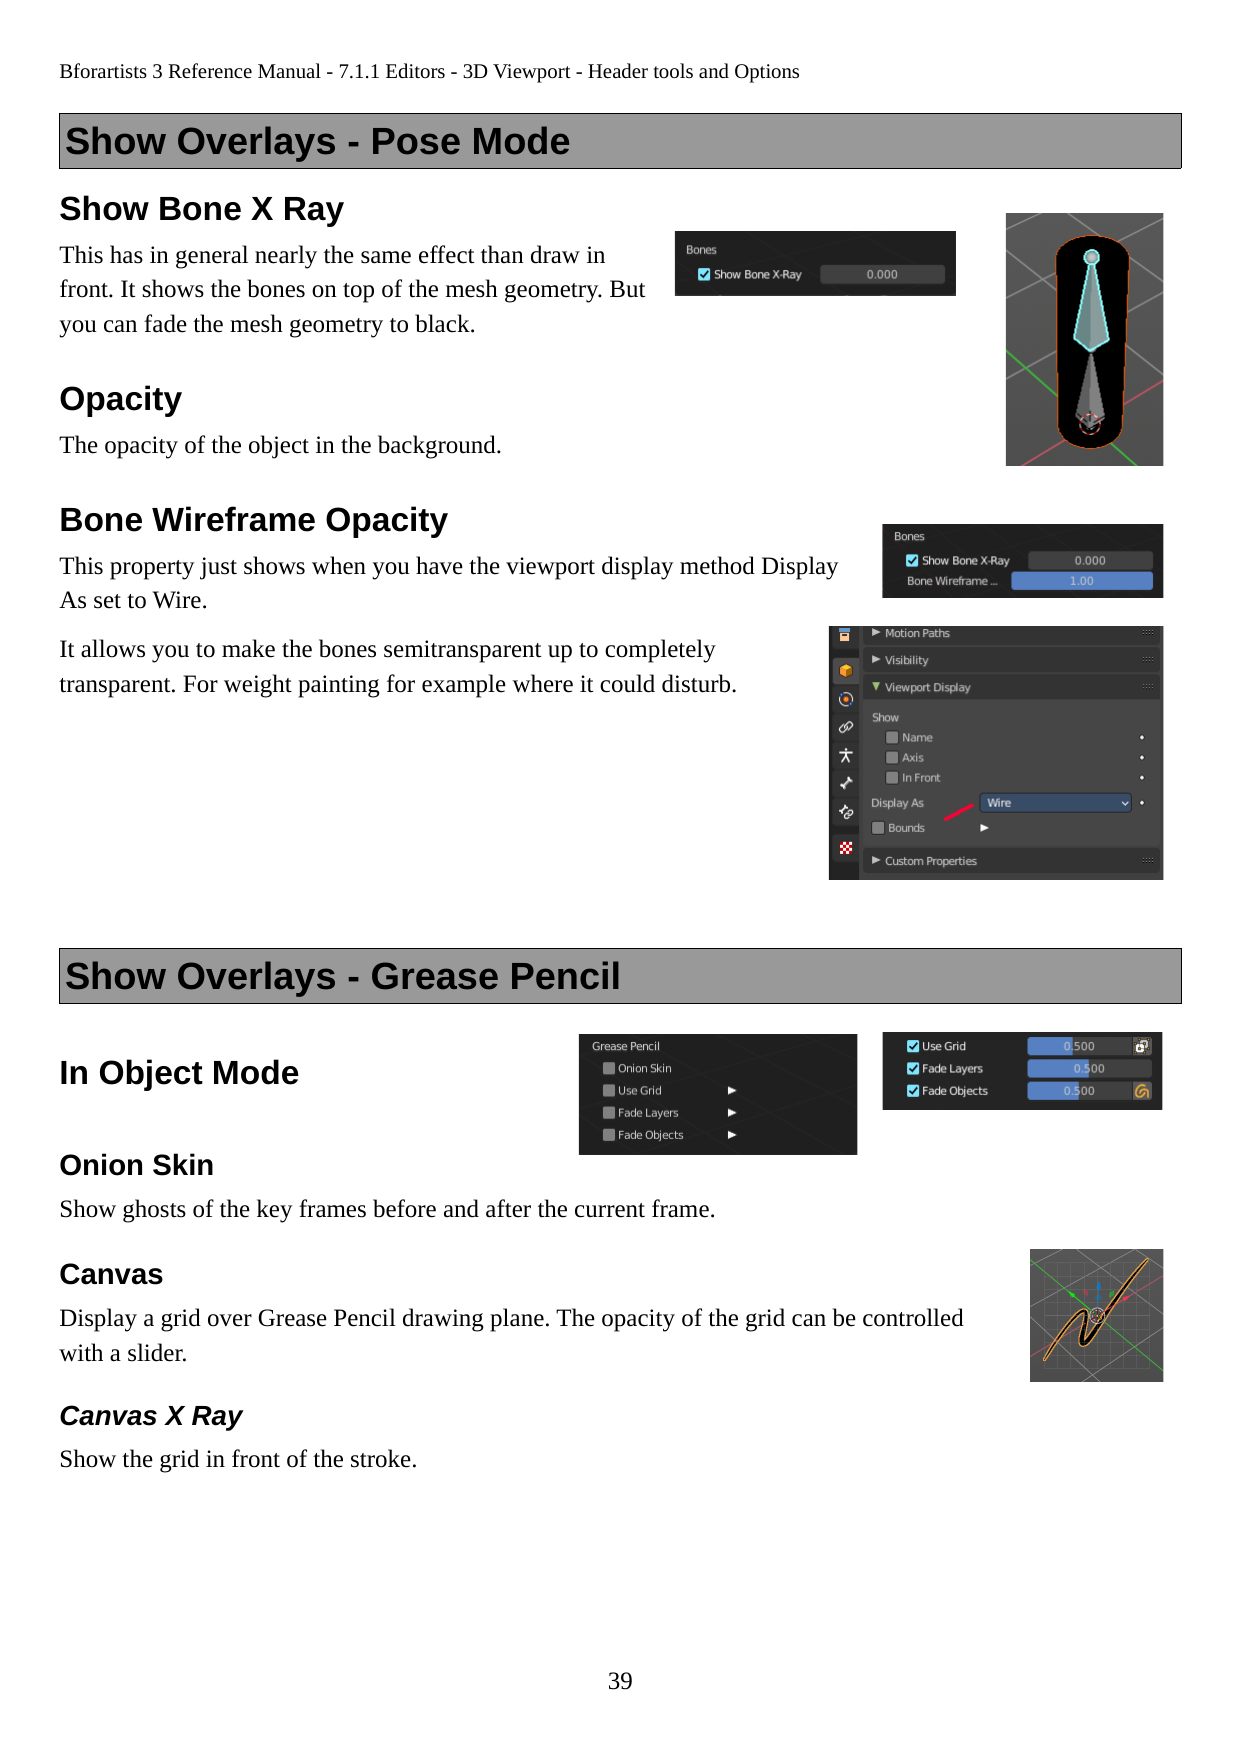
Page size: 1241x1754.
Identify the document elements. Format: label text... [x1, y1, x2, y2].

subtitle Bone Wireframe Opacity [59, 500, 1181, 538]
subtitle [1163, 1053, 1181, 1092]
subtitle [1164, 1257, 1181, 1291]
subtitle [1164, 379, 1181, 417]
text Display a grid over Grease Pencil drawing plane. The opacity of the grid can be controlled with a slider. [59, 1303, 1030, 1367]
subtitle Canvas [59, 1257, 1030, 1291]
subtitle Opacity [59, 379, 1005, 417]
subtitle Onion Skin [59, 1147, 1181, 1181]
text This has in general nearly the same effect than draw in front. It shows the bones on top of the mesh geometry. But you can fade the mesh geometry to black. [59, 296, 1005, 338]
picture [882, 524, 1164, 598]
picture [882, 1032, 1163, 1110]
subtitle In Object Mode [59, 1053, 578, 1092]
table_header Show Overlays - Grease Pencil [60, 949, 1181, 1003]
text Show ghosts of the key frames before and after the current frame. [59, 1194, 1181, 1222]
table_header Show Overlays - Pose Mode [60, 114, 1181, 168]
text This property just shows when you have the viewport display method Display As set to Wire. [59, 598, 1181, 614]
picture [1030, 1249, 1164, 1382]
picture [828, 626, 1164, 880]
text The opacity of the object in the background. [59, 430, 1005, 459]
subtitle Canvas X Ray [59, 1399, 1181, 1431]
picture [578, 1034, 858, 1155]
subtitle Show Bone X Ray [59, 189, 1181, 227]
text It allows you to make the bones semitransparent up to completely transparent. For weight painting for example where it could disturb. [59, 634, 828, 698]
picture [674, 231, 956, 296]
subtitle [858, 1053, 882, 1092]
text Show the grid in front of the stroke. [59, 1444, 1181, 1473]
picture [1005, 213, 1164, 466]
